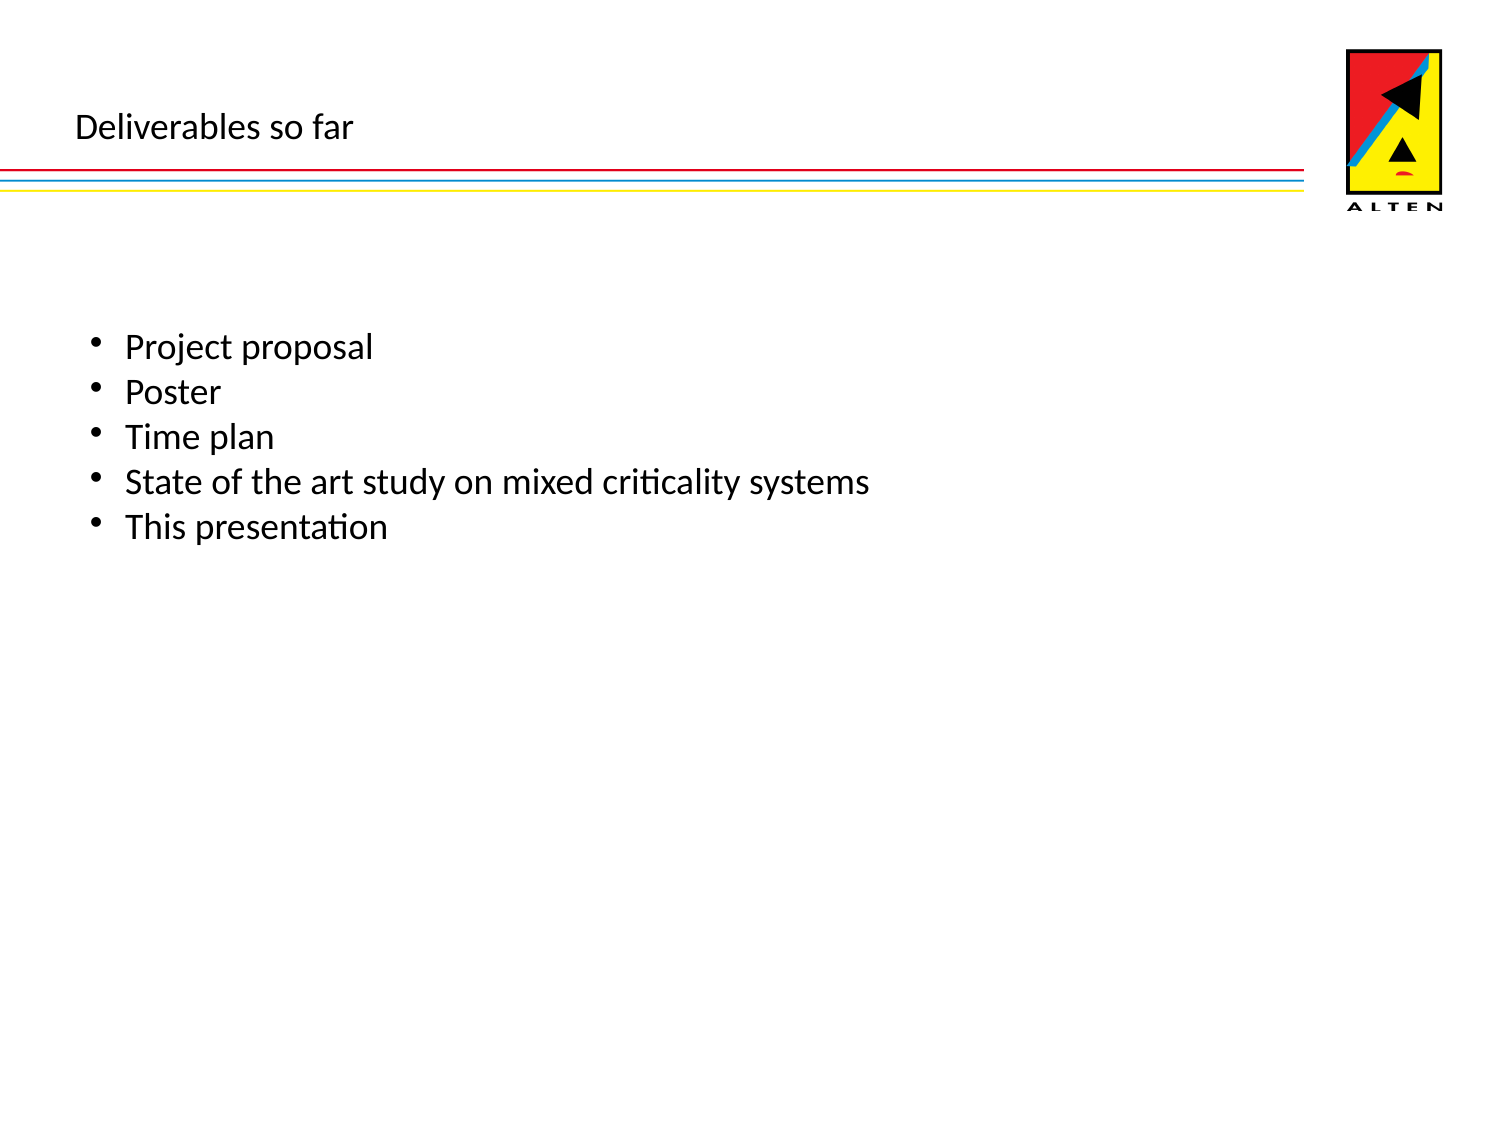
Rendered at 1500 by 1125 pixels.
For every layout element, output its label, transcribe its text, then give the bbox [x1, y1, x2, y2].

text_box Project proposal Poster Time plan State of the art study on mixed criticality systems This presentation [74, 314, 1425, 870]
text_box Deliverables so far [74, 31, 1306, 219]
picture [0, 169, 74, 179]
picture [0, 182, 74, 192]
